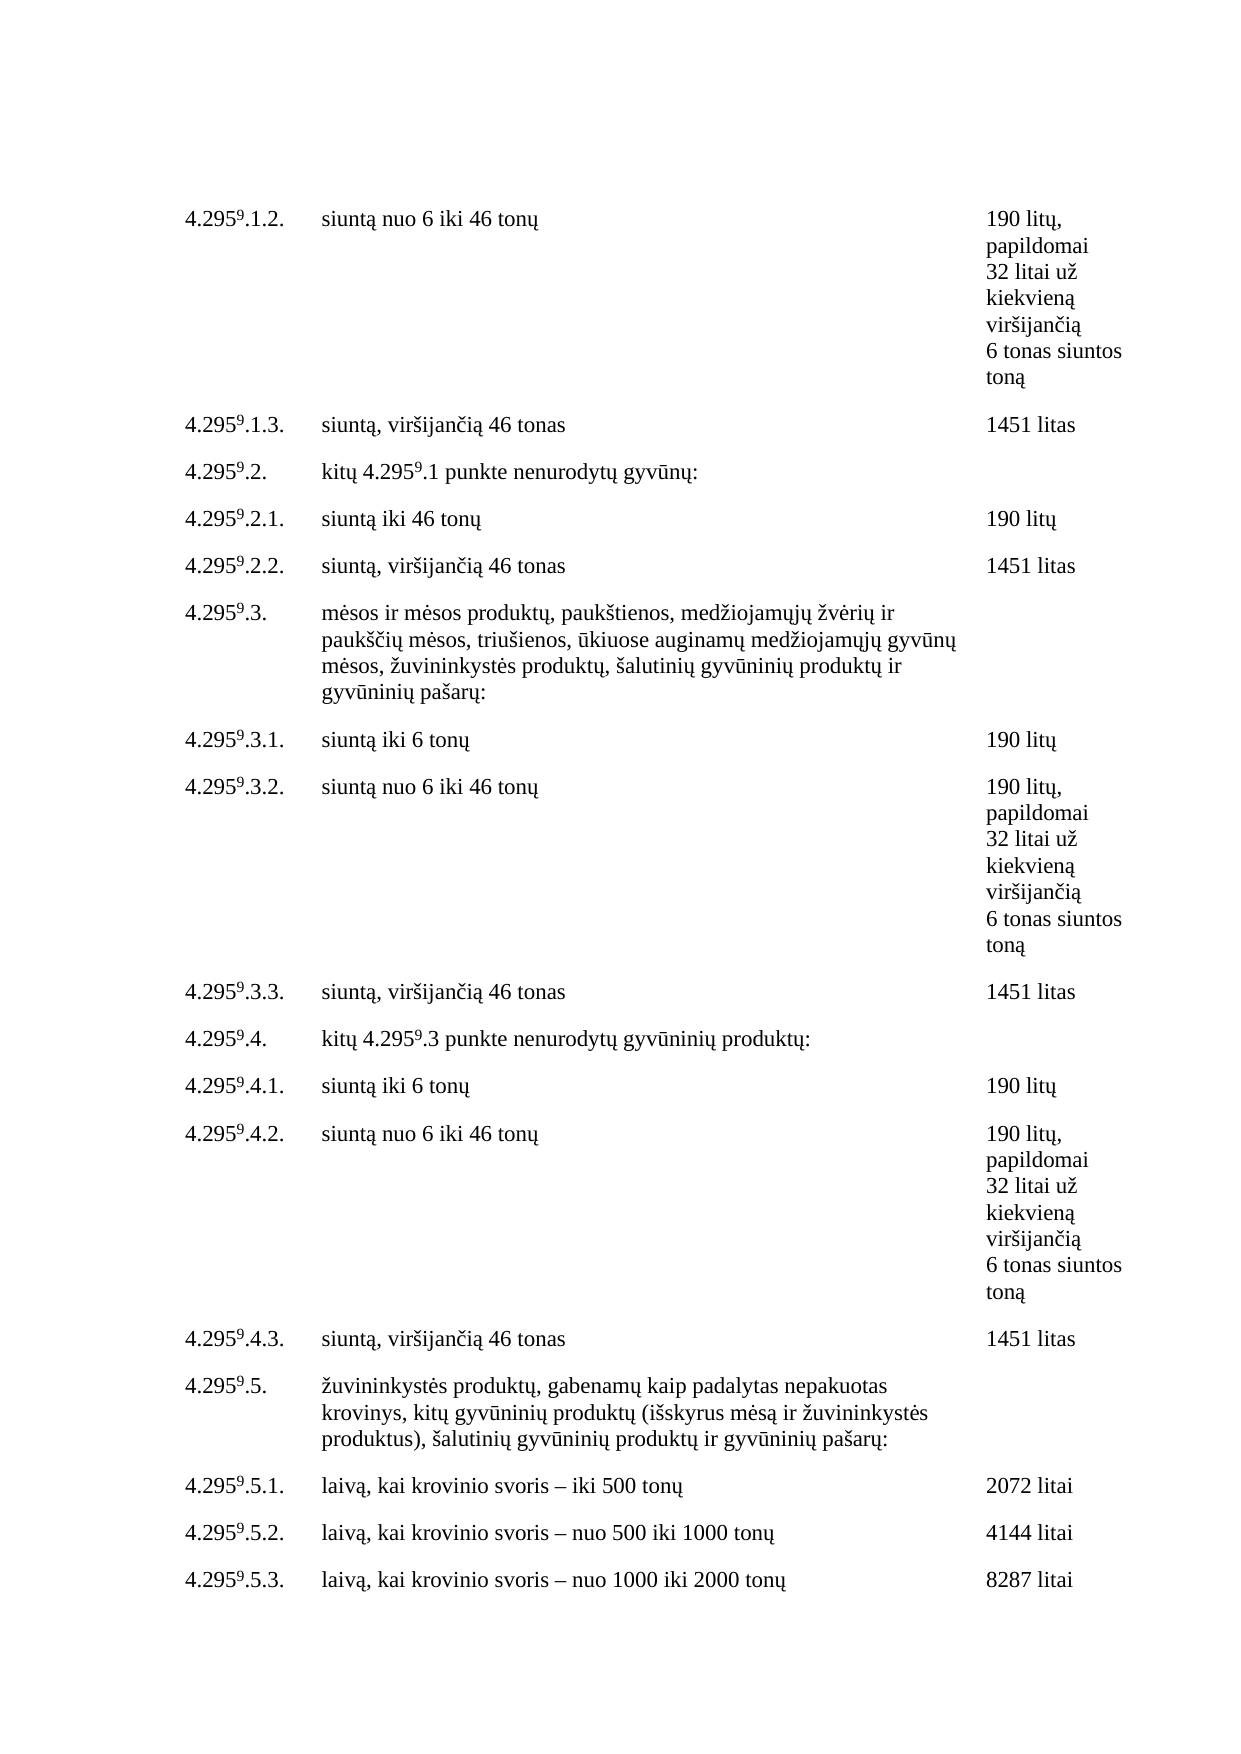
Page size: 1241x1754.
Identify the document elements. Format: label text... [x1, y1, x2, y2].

table_cell 4.2959.2. [174, 448, 321, 494]
table_cell [174, 148, 321, 195]
table_cell laivą, kai krovinio svoris – nuo 1000 iki 2000 tonų [321, 1556, 986, 1603]
table_cell 190 litų [986, 715, 1148, 762]
table_cell kitų 4.2959.1 punkte nenurodytų gyvūnų: [321, 448, 986, 494]
table_cell [986, 448, 1148, 494]
table_cell laivą, kai krovinio svoris – iki 500 tonų [321, 1462, 986, 1509]
table_cell 4.2959.2.1. [174, 495, 321, 542]
table_cell mėsos ir mėsos produktų, paukštienos, medžiojamųjų žvėrių ir paukščių mėsos, triušienos, ūkiuose auginamų medžiojamųjų gyvūnų mėsos, žuvininkystės produktų, šalutinių gyvūninių produktų ir gyvūninių pašarų: [321, 589, 986, 715]
table_cell siuntą, viršijančią 46 tonas [321, 542, 986, 589]
table_cell [986, 1015, 1148, 1062]
table_cell žuvininkystės produktų, gabenamų kaip padalytas nepakuotas krovinys, kitų gyvūninių produktų (išskyrus mėsą ir žuvininkystės produktus), šalutinių gyvūninių produktų ir gyvūninių pašarų: [321, 1362, 986, 1462]
table_cell 190 litų [986, 1062, 1148, 1109]
table_cell 4.2959.5. [174, 1362, 321, 1462]
table_cell 4.2959.4.2. [174, 1109, 321, 1314]
table_cell 4.2959.5.3. [174, 1556, 321, 1603]
table_cell siuntą, viršijančią 46 tonas [321, 1315, 986, 1362]
table_cell 4.2959.3.2. [174, 763, 321, 968]
table_cell 4.2959.2.2. [174, 542, 321, 589]
table_cell 4.2959.5.1. [174, 1462, 321, 1509]
table_cell laivą, kai krovinio svoris – nuo 500 iki 1000 tonų [321, 1509, 986, 1556]
table_cell 4.2959.4. [174, 1015, 321, 1062]
table_cell siuntą nuo 6 iki 46 tonų [321, 1109, 986, 1314]
table_cell 4.2959.3.1. [174, 715, 321, 762]
table_cell siuntą, viršijančią 46 tonas [321, 968, 986, 1015]
table_cell 4.2959.1.2. [174, 195, 321, 400]
table_cell kitų 4.2959.3 punkte nenurodytų gyvūninių produktų: [321, 1015, 986, 1062]
table_cell 1451 litas [986, 968, 1148, 1015]
table_cell siuntą iki 6 tonų [321, 1062, 986, 1109]
table_cell 4.2959.4.3. [174, 1315, 321, 1362]
table_cell 4144 litai [986, 1509, 1148, 1556]
table_cell [986, 589, 1148, 715]
table_cell 4.2959.3.3. [174, 968, 321, 1015]
table_cell 4.2959.1.3. [174, 400, 321, 447]
table_cell 1451 litas [986, 1315, 1148, 1362]
table_cell [986, 1362, 1148, 1462]
table_cell 190 litų, papildomai 32 litai už kiekvieną viršijančią 6 tonas siuntos toną [986, 763, 1148, 968]
table_cell siuntą, viršijančią 46 tonas [321, 400, 986, 447]
table_cell 190 litų [986, 495, 1148, 542]
table_cell 8287 litai [986, 1556, 1148, 1603]
table_cell siuntą iki 6 tonų [321, 715, 986, 762]
table_cell 1451 litas [986, 542, 1148, 589]
table_cell siuntą iki 46 tonų [321, 495, 986, 542]
table_cell 4.2959.3. [174, 589, 321, 715]
table_cell [321, 148, 986, 195]
table_cell 190 litų, papildomai 32 litai už kiekvieną viršijančią 6 tonas siuntos toną [986, 1109, 1148, 1314]
table_cell 4.2959.4.1. [174, 1062, 321, 1109]
table_cell 1451 litas [986, 400, 1148, 447]
table_cell 2072 litai [986, 1462, 1148, 1509]
table_cell siuntą nuo 6 iki 46 tonų [321, 763, 986, 968]
table_cell 190 litų, papildomai 32 litai už kiekvieną viršijančią 6 tonas siuntos toną [986, 195, 1148, 400]
table_cell [986, 148, 1148, 195]
table_cell 4.2959.5.2. [174, 1509, 321, 1556]
table_cell siuntą nuo 6 iki 46 tonų [321, 195, 986, 400]
